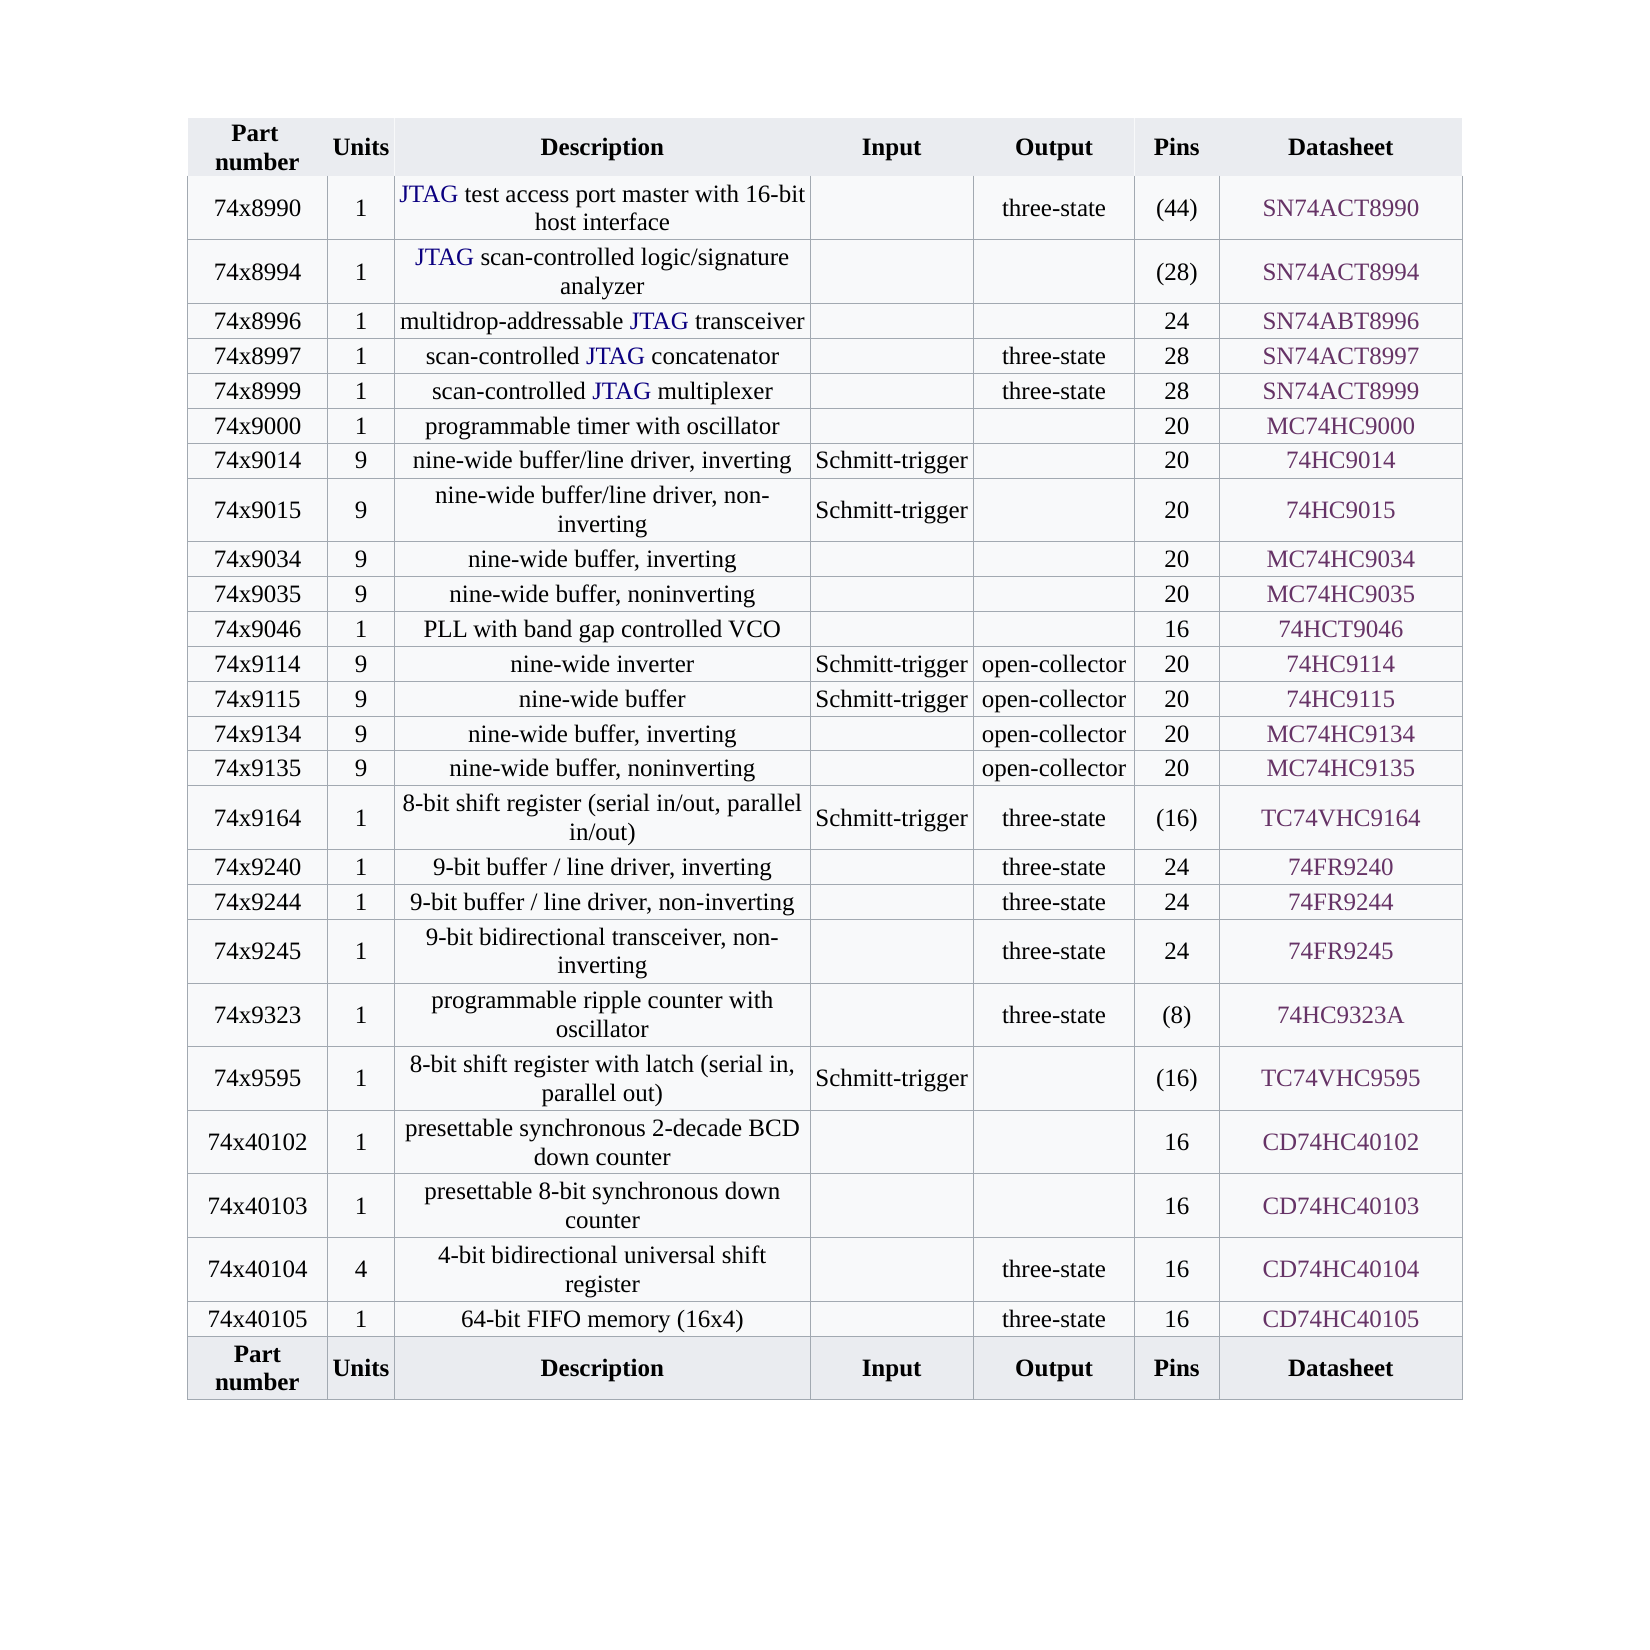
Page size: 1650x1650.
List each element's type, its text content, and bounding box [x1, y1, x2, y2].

table_cell three-state [974, 850, 1134, 884]
table_cell MC74HC9134 [1220, 717, 1462, 750]
table_cell Pins [1135, 1337, 1219, 1399]
table_cell MC74HC9035 [1220, 577, 1462, 611]
table_cell Units [328, 1337, 394, 1399]
table_cell 74x9014 [188, 444, 327, 477]
table_cell 9-bit buffer / line driver, non-inverting [395, 885, 810, 919]
table_cell 74x40104 [188, 1238, 327, 1301]
table_cell Output [974, 1337, 1134, 1399]
table_cell CD74HC40102 [1220, 1111, 1462, 1173]
table_cell 28 [1135, 374, 1219, 408]
table_cell Description [395, 1337, 810, 1399]
table_cell 9 [328, 717, 394, 750]
table_cell nine-wide buffer, noninverting [395, 577, 810, 611]
table_cell 24 [1135, 304, 1219, 338]
table_cell 16 [1135, 1302, 1219, 1336]
table_cell 74x8999 [188, 374, 327, 408]
table_cell 74HC9323A [1220, 984, 1462, 1046]
table_cell 4-bit bidirectional universal shift register [395, 1238, 810, 1301]
table_cell [974, 479, 1134, 541]
table_cell 9-bit bidirectional transceiver, non-inverting [395, 920, 810, 982]
table_cell [811, 374, 973, 408]
table_cell 9 [328, 444, 394, 477]
table_cell 74x8996 [188, 304, 327, 338]
table_cell [811, 409, 973, 442]
table_cell three-state [974, 885, 1134, 919]
table_cell [811, 542, 973, 576]
table_cell 9-bit buffer / line driver, inverting [395, 850, 810, 884]
table_cell Part number [188, 1337, 327, 1399]
table_cell 74HC9114 [1220, 647, 1462, 681]
table_cell CD74HC40104 [1220, 1238, 1462, 1301]
table_cell 1 [328, 374, 394, 408]
table_cell [811, 1238, 973, 1301]
table_cell nine-wide buffer, inverting [395, 717, 810, 750]
table_cell 74x9114 [188, 647, 327, 681]
table_cell 24 [1135, 885, 1219, 919]
table_cell 20 [1135, 647, 1219, 681]
table_cell 9 [328, 751, 394, 785]
table_cell Schmitt-trigger [811, 682, 973, 716]
table_cell SN74ACT8990 [1220, 176, 1462, 239]
table_cell 20 [1135, 444, 1219, 477]
table_cell 74x9164 [188, 786, 327, 849]
table_header Description [395, 118, 810, 176]
table_cell three-state [974, 1238, 1134, 1301]
table_cell Input [811, 1337, 973, 1399]
table_cell 9 [328, 647, 394, 681]
table_cell scan-controlled JTAG concatenator [395, 339, 810, 373]
table_cell [974, 1047, 1134, 1110]
table_cell SN74ACT8994 [1220, 240, 1462, 303]
table_cell 20 [1135, 751, 1219, 785]
table_cell [811, 850, 973, 884]
table_cell 20 [1135, 409, 1219, 442]
table_cell 74HC9115 [1220, 682, 1462, 716]
table_cell nine-wide buffer/line driver, inverting [395, 444, 810, 477]
table_cell 1 [328, 304, 394, 338]
table_cell [811, 717, 973, 750]
table_cell [974, 444, 1134, 477]
table_cell nine-wide inverter [395, 647, 810, 681]
table_cell Schmitt-trigger [811, 786, 973, 849]
table_cell nine-wide buffer/line driver, non-inverting [395, 479, 810, 541]
table_cell scan-controlled JTAG multiplexer [395, 374, 810, 408]
table_cell CD74HC40105 [1220, 1302, 1462, 1336]
table_cell JTAG scan-controlled logic/signature analyzer [395, 240, 810, 303]
table_cell 1 [328, 1174, 394, 1237]
table_cell [974, 542, 1134, 576]
table_cell 1 [328, 240, 394, 303]
table_cell nine-wide buffer, noninverting [395, 751, 810, 785]
table_cell [811, 304, 973, 338]
table_cell [974, 612, 1134, 646]
table_cell 74HC9015 [1220, 479, 1462, 541]
table_header Datasheet [1219, 118, 1462, 176]
table_cell three-state [974, 176, 1134, 239]
table_cell 74x9245 [188, 920, 327, 982]
table_cell 74x9035 [188, 577, 327, 611]
table_cell 74x8997 [188, 339, 327, 373]
table_cell 1 [328, 984, 394, 1046]
table_cell 1 [328, 850, 394, 884]
table_cell open-collector [974, 647, 1134, 681]
table_cell (44) [1135, 176, 1219, 239]
table_cell [974, 240, 1134, 303]
table_cell [974, 1174, 1134, 1237]
table_cell Schmitt-trigger [811, 647, 973, 681]
table_cell PLL with band gap controlled VCO [395, 612, 810, 646]
table_cell MC74HC9034 [1220, 542, 1462, 576]
table_header Units [327, 118, 394, 176]
table_cell 74HC9014 [1220, 444, 1462, 477]
table_cell SN74ACT8997 [1220, 339, 1462, 373]
table_cell [974, 304, 1134, 338]
table_cell [811, 240, 973, 303]
table_cell Schmitt-trigger [811, 444, 973, 477]
table_cell MC74HC9135 [1220, 751, 1462, 785]
table_header Part number [188, 118, 327, 176]
table_cell 74x8990 [188, 176, 327, 239]
table_cell 74FR9240 [1220, 850, 1462, 884]
table_cell three-state [974, 984, 1134, 1046]
table_cell three-state [974, 786, 1134, 849]
table_cell 9 [328, 542, 394, 576]
table_cell 20 [1135, 682, 1219, 716]
table_cell TC74VHC9595 [1220, 1047, 1462, 1110]
table_cell multidrop-addressable JTAG transceiver [395, 304, 810, 338]
table_cell 1 [328, 1047, 394, 1110]
table_cell (28) [1135, 240, 1219, 303]
table_cell [811, 1111, 973, 1173]
table_cell Datasheet [1220, 1337, 1462, 1399]
table_cell [811, 1302, 973, 1336]
table_cell 8-bit shift register (serial in/out, parallel in/out) [395, 786, 810, 849]
table_cell 20 [1135, 577, 1219, 611]
table_cell [811, 885, 973, 919]
table_cell 74x9000 [188, 409, 327, 442]
table_cell 1 [328, 920, 394, 982]
table_cell [974, 577, 1134, 611]
table_cell open-collector [974, 751, 1134, 785]
table_cell [811, 1174, 973, 1237]
table_cell 4 [328, 1238, 394, 1301]
table_cell three-state [974, 1302, 1134, 1336]
table_cell presettable 8-bit synchronous down counter [395, 1174, 810, 1237]
table_cell presettable synchronous 2-decade BCD down counter [395, 1111, 810, 1173]
table_cell 74HCT9046 [1220, 612, 1462, 646]
table_cell (8) [1135, 984, 1219, 1046]
table_cell 1 [328, 1302, 394, 1336]
table_cell nine-wide buffer, inverting [395, 542, 810, 576]
table_cell [811, 176, 973, 239]
table_cell 1 [328, 612, 394, 646]
table_cell three-state [974, 374, 1134, 408]
table_cell open-collector [974, 717, 1134, 750]
table_cell SN74ABT8996 [1220, 304, 1462, 338]
table_cell 16 [1135, 1238, 1219, 1301]
table_cell 74x40103 [188, 1174, 327, 1237]
table_cell Schmitt-trigger [811, 479, 973, 541]
table_cell 74x9034 [188, 542, 327, 576]
table_cell three-state [974, 920, 1134, 982]
table_cell 74x40102 [188, 1111, 327, 1173]
table_cell 20 [1135, 542, 1219, 576]
table_cell 16 [1135, 1111, 1219, 1173]
table_cell open-collector [974, 682, 1134, 716]
table_header Pins [1135, 118, 1219, 176]
table_cell three-state [974, 339, 1134, 373]
table_cell [811, 984, 973, 1046]
table_cell 1 [328, 1111, 394, 1173]
table_cell [811, 920, 973, 982]
table_cell 9 [328, 577, 394, 611]
table_cell MC74HC9000 [1220, 409, 1462, 442]
table_cell 74x9046 [188, 612, 327, 646]
table_cell [811, 612, 973, 646]
table_cell 74x40105 [188, 1302, 327, 1336]
table_cell 1 [328, 176, 394, 239]
table_cell 9 [328, 682, 394, 716]
table_cell 74x9595 [188, 1047, 327, 1110]
table_cell 16 [1135, 1174, 1219, 1237]
table_cell 74FR9245 [1220, 920, 1462, 982]
table_cell 1 [328, 339, 394, 373]
table_header Output [973, 118, 1134, 176]
table_cell 74x9134 [188, 717, 327, 750]
table_cell 20 [1135, 479, 1219, 541]
table_cell 74x9244 [188, 885, 327, 919]
table_cell CD74HC40103 [1220, 1174, 1462, 1237]
table_cell (16) [1135, 1047, 1219, 1110]
table_cell 9 [328, 479, 394, 541]
table_cell 74x9323 [188, 984, 327, 1046]
table_cell 1 [328, 786, 394, 849]
table_cell TC74VHC9164 [1220, 786, 1462, 849]
table_cell SN74ACT8999 [1220, 374, 1462, 408]
table_cell 64-bit FIFO memory (16x4) [395, 1302, 810, 1336]
table_cell 1 [328, 409, 394, 442]
table_cell JTAG test access port master with 16-bit host interface [395, 176, 810, 239]
table_cell [974, 1111, 1134, 1173]
table_cell [811, 577, 973, 611]
table_cell 16 [1135, 612, 1219, 646]
table_cell 74x9115 [188, 682, 327, 716]
table_cell programmable timer with oscillator [395, 409, 810, 442]
table_cell 28 [1135, 339, 1219, 373]
table_cell Schmitt-trigger [811, 1047, 973, 1110]
table_cell 74x9015 [188, 479, 327, 541]
table_header Input [810, 118, 973, 176]
table_cell 24 [1135, 920, 1219, 982]
table_cell 74x9240 [188, 850, 327, 884]
table_cell 74x9135 [188, 751, 327, 785]
table_cell [811, 751, 973, 785]
table_cell nine-wide buffer [395, 682, 810, 716]
table_cell 74x8994 [188, 240, 327, 303]
table_cell 8-bit shift register with latch (serial in, parallel out) [395, 1047, 810, 1110]
table_cell [811, 339, 973, 373]
table_cell 20 [1135, 717, 1219, 750]
table_cell 1 [328, 885, 394, 919]
table_cell programmable ripple counter with oscillator [395, 984, 810, 1046]
table_cell (16) [1135, 786, 1219, 849]
table_cell [974, 409, 1134, 442]
table_cell 74FR9244 [1220, 885, 1462, 919]
table_cell 24 [1135, 850, 1219, 884]
